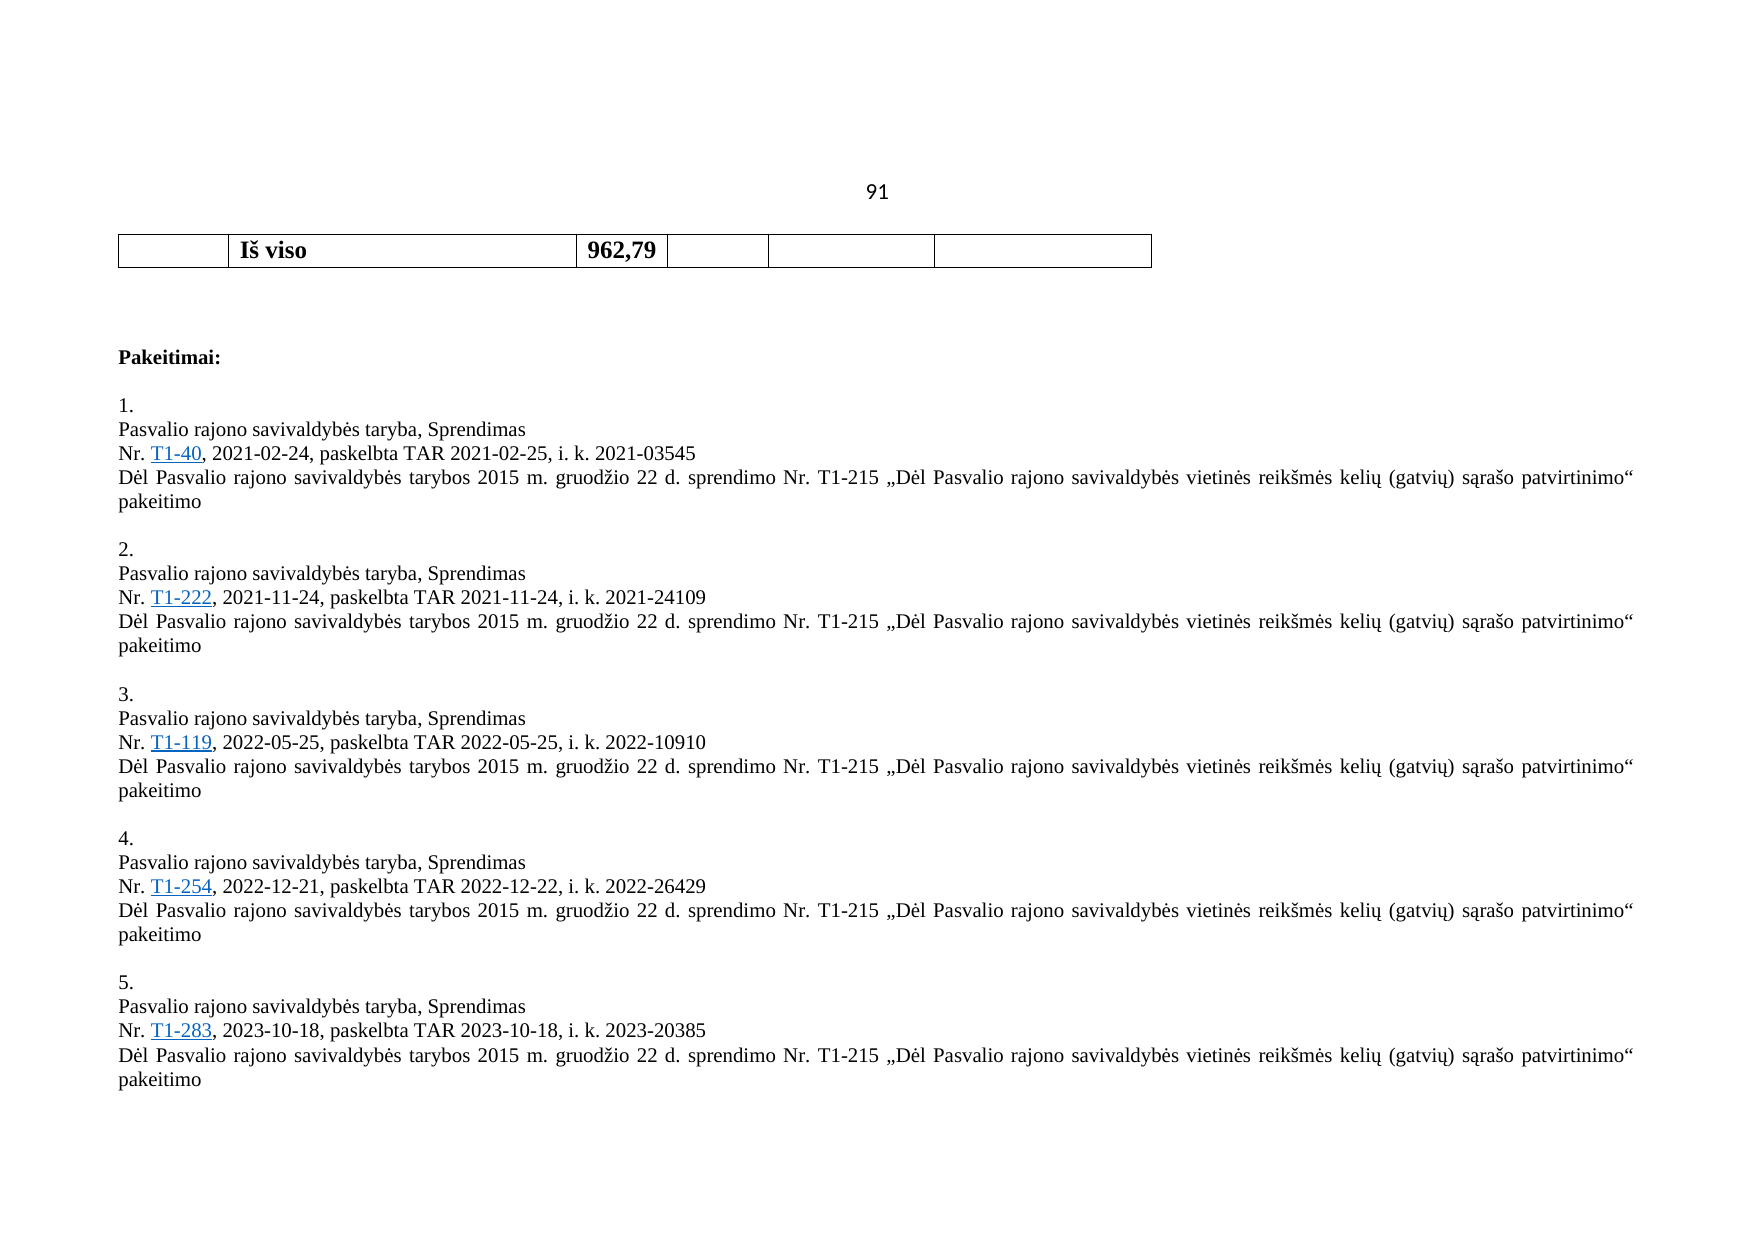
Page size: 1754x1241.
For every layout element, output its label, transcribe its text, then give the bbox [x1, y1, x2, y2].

text Nr. T1-40, 2021-02-24, paskelbta TAR 2021-02-25, i. k. 2021-03545 [118, 441, 1636, 465]
table_cell [668, 235, 768, 267]
text Nr. T1-254, 2022-12-21, paskelbta TAR 2022-12-22, i. k. 2022-26429 [118, 874, 1636, 898]
table_cell [935, 235, 1151, 267]
text Pasvalio rajono savivaldybės taryba, Sprendimas [118, 850, 1636, 874]
text 3. [118, 682, 1636, 706]
text 1. [118, 393, 1636, 417]
text Nr. T1-222, 2021-11-24, paskelbta TAR 2021-11-24, i. k. 2021-24109 [118, 585, 1636, 609]
text Dėl Pasvalio rajono savivaldybės tarybos 2015 m. gruodžio 22 d. sprendimo Nr. T1-215 „Dėl Pasvalio rajono savivaldybės vietinės reikšmės kelių (gatvių) sąrašo patvirtinimo“ pakeitimo [118, 898, 1636, 946]
table_cell [119, 235, 228, 267]
text Pasvalio rajono savivaldybės taryba, Sprendimas [118, 417, 1636, 441]
table_cell [769, 235, 934, 267]
text Dėl Pasvalio rajono savivaldybės tarybos 2015 m. gruodžio 22 d. sprendimo Nr. T1-215 „Dėl Pasvalio rajono savivaldybės vietinės reikšmės kelių (gatvių) sąrašo patvirtinimo“ pakeitimo [118, 754, 1636, 802]
text Nr. T1-283, 2023-10-18, paskelbta TAR 2023-10-18, i. k. 2023-20385 [118, 1018, 1636, 1042]
text Dėl Pasvalio rajono savivaldybės tarybos 2015 m. gruodžio 22 d. sprendimo Nr. T1-215 „Dėl Pasvalio rajono savivaldybės vietinės reikšmės kelių (gatvių) sąrašo patvirtinimo“ pakeitimo [118, 609, 1636, 657]
text Pasvalio rajono savivaldybės taryba, Sprendimas [118, 994, 1636, 1018]
text Pasvalio rajono savivaldybės taryba, Sprendimas [118, 561, 1636, 585]
text Pasvalio rajono savivaldybės taryba, Sprendimas [118, 706, 1636, 730]
table_cell Iš viso [229, 235, 576, 267]
text 2. [118, 537, 1636, 561]
text Pakeitimai: [118, 345, 1636, 369]
text Dėl Pasvalio rajono savivaldybės tarybos 2015 m. gruodžio 22 d. sprendimo Nr. T1-215 „Dėl Pasvalio rajono savivaldybės vietinės reikšmės kelių (gatvių) sąrašo patvirtinimo“ pakeitimo [118, 465, 1636, 513]
text 5. [118, 970, 1636, 994]
text Nr. T1-119, 2022-05-25, paskelbta TAR 2022-05-25, i. k. 2022-10910 [118, 730, 1636, 754]
text Dėl Pasvalio rajono savivaldybės tarybos 2015 m. gruodžio 22 d. sprendimo Nr. T1-215 „Dėl Pasvalio rajono savivaldybės vietinės reikšmės kelių (gatvių) sąrašo patvirtinimo“ pakeitimo [118, 1042, 1636, 1091]
table_cell 962,79 [577, 235, 667, 267]
text 4. [118, 826, 1636, 850]
